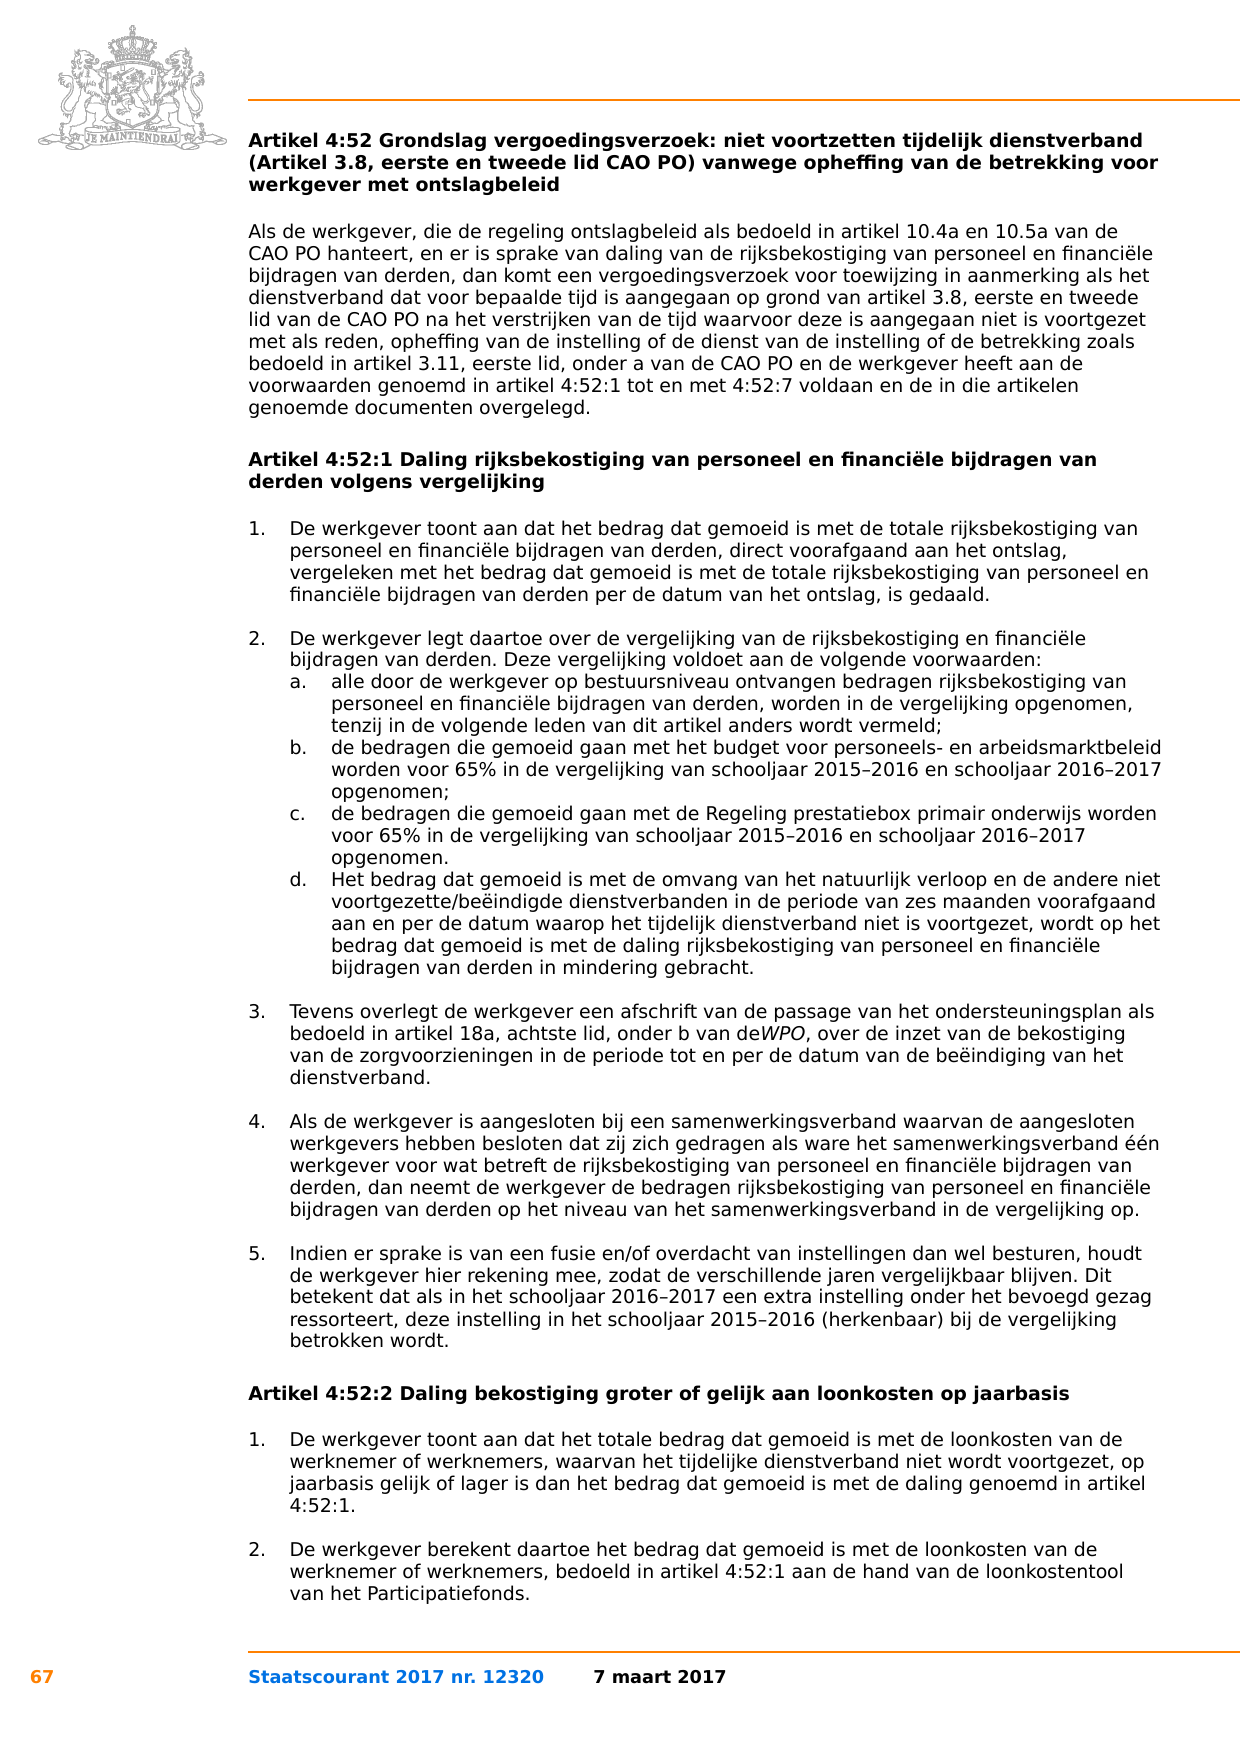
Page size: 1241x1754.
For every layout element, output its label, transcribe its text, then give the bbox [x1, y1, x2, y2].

text d. Het bedrag dat gemoeid is met de omvang van het natuurlijk verloop en de andere niet voortgezette/beëindigde dienstverbanden in de periode van zes maanden voorafgaand aan en per de datum waarop het tijdelijk dienstverband niet is voortgezet, wordt op het bedrag dat gemoeid is met de daling rijksbekostiging van personeel en financiële bijdragen van derden in mindering gebracht. [289, 869, 1163, 979]
text Als de werkgever, die de regeling ontslagbeleid als bedoeld in artikel 10.4a en 10.5a van de CAO PO hanteert, en er is sprake van daling van de rijksbekostiging van personeel en financiële bijdragen van derden, dan komt een vergoedingsverzoek voor toewijzing in aanmerking als het dienstverband dat voor bepaalde tijd is aangegaan op grond van artikel 3.8, eerste en tweede lid van de CAO PO na het verstrijken van de tijd waarvoor deze is aangegaan niet is voortgezet met als reden, opheffing van de instelling of de dienst van de instelling of de betrekking zoals bedoeld in artikel 3.11, eerste lid, onder a van de CAO PO en de werkgever heeft aan de voorwaarden genoemd in artikel 4:52:1 tot en met 4:52:7 voldaan en de in die artikelen genoemde documenten overgelegd. [248, 221, 1163, 419]
text 1. De werkgever toont aan dat het totale bedrag dat gemoeid is met de loonkosten van de werknemer of werknemers, waarvan het tijdelijke dienstverband niet wordt voortgezet, op jaarbasis gelijk of lager is dan het bedrag dat gemoeid is met de daling genoemd in artikel 4:52:1. [248, 1429, 1163, 1517]
picture [38, 25, 227, 150]
text a. alle door de werkgever op bestuursniveau ontvangen bedragen rijksbekostiging van personeel en financiële bijdragen van derden, worden in de vergelijking opgenomen, tenzij in de volgende leden van dit artikel anders wordt vermeld; [289, 671, 1163, 737]
subtitle Artikel 4:52:1 Daling rijksbekostiging van personeel en financiële bijdragen van derden volgens vergelijking [248, 449, 1163, 493]
text 4. Als de werkgever is aangesloten bij een samenwerkingsverband waarvan de aangesloten werkgevers hebben besloten dat zij zich gedragen als ware het samenwerkingsverband één werkgever voor wat betreft de rijksbekostiging van personeel en financiële bijdragen van derden, dan neemt de werkgever de bedragen rijksbekostiging van personeel en financiële bijdragen van derden op het niveau van het samenwerkingsverband in de vergelijking op. [248, 1111, 1163, 1221]
subtitle Artikel 4:52 Grondslag vergoedingsverzoek: niet voortzetten tijdelijk dienstverband (Artikel 3.8, eerste en tweede lid CAO PO) vanwege opheffing van de betrekking voor werkgever met ontslagbeleid [248, 130, 1163, 196]
text 1. De werkgever toont aan dat het bedrag dat gemoeid is met de totale rijksbekostiging van personeel en financiële bijdragen van derden, direct voorafgaand aan het ontslag, vergeleken met het bedrag dat gemoeid is met de totale rijksbekostiging van personeel en financiële bijdragen van derden per de datum van het ontslag, is gedaald. [248, 518, 1163, 606]
subtitle Artikel 4:52:2 Daling bekostiging groter of gelijk aan loonkosten op jaarbasis [248, 1382, 1163, 1404]
text b. de bedragen die gemoeid gaan met het budget voor personeels- en arbeidsmarktbeleid worden voor 65% in de vergelijking van schooljaar 2015–2016 en schooljaar 2016–2017 opgenomen; [289, 737, 1163, 803]
text c. de bedragen die gemoeid gaan met de Regeling prestatiebox primair onderwijs worden voor 65% in de vergelijking van schooljaar 2015–2016 en schooljaar 2016–2017 opgenomen. [289, 803, 1163, 869]
text 2. De werkgever legt daartoe over de vergelijking van de rijksbekostiging en financiële bijdragen van derden. Deze vergelijking voldoet aan de volgende voorwaarden: [248, 627, 1163, 671]
text 3. Tevens overlegt de werkgever een afschrift van de passage van het ondersteuningsplan als bedoeld in artikel 18a, achtste lid, onder b van deWPO, over de inzet van de bekostiging van de zorgvoorzieningen in de periode tot en per de datum van de beëindiging van het dienstverband. [248, 1001, 1163, 1089]
text 2. De werkgever berekent daartoe het bedrag dat gemoeid is met de loonkosten van de werknemer of werknemers, bedoeld in artikel 4:52:1 aan de hand van de loonkostentool van het Participatiefonds. [248, 1539, 1163, 1605]
text 5. Indien er sprake is van een fusie en/of overdacht van instellingen dan wel besturen, houdt de werkgever hier rekening mee, zodat de verschillende jaren vergelijkbaar blijven. Dit betekent dat als in het schooljaar 2016–2017 een extra instelling onder het bevoegd gezag ressorteert, deze instelling in het schooljaar 2015–2016 (herkenbaar) bij de vergelijking betrokken wordt. [248, 1242, 1163, 1352]
